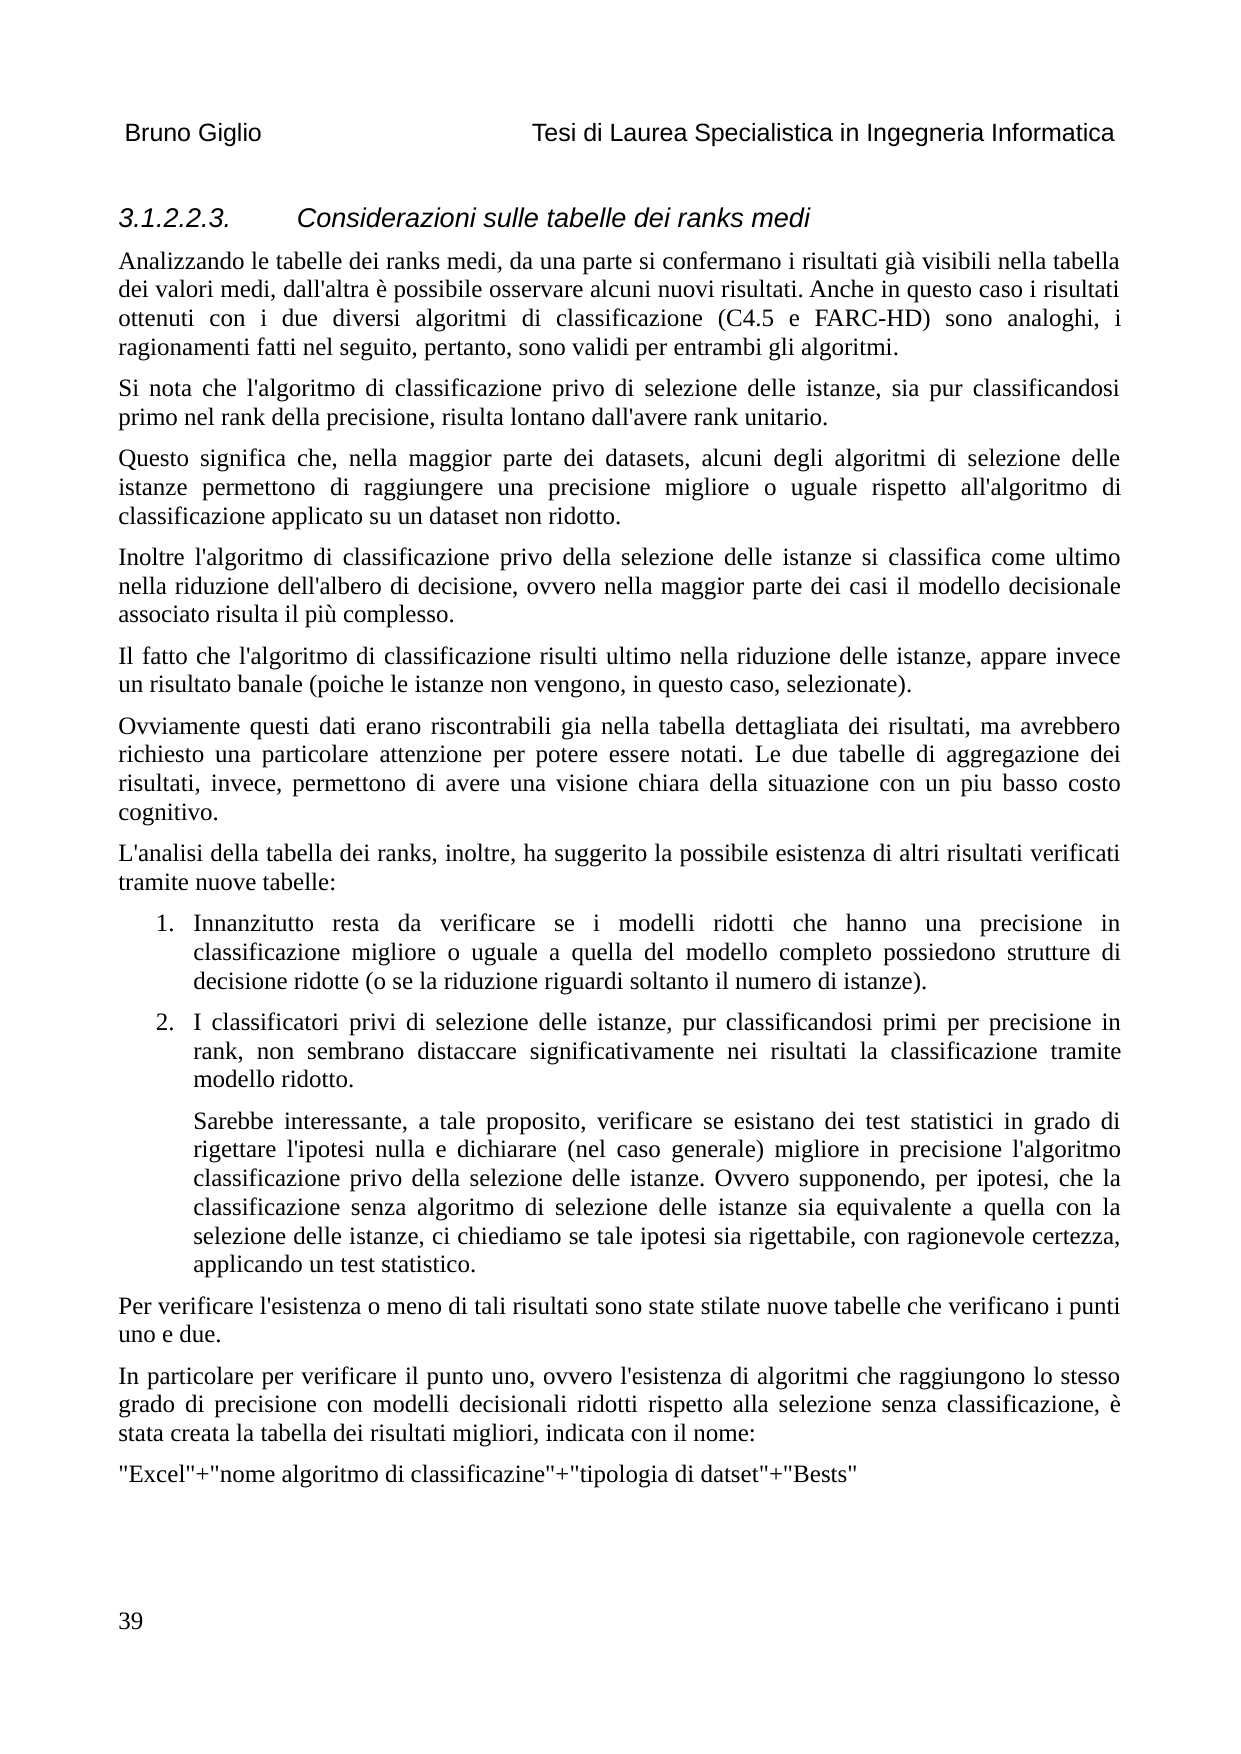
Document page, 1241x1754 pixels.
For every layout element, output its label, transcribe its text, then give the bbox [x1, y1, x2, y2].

text In particolare per verificare il punto uno, ovvero l'esistenza di algoritmi che raggiungono lo stesso grado di precisione con modelli decisionali ridotti rispetto alla selezione senza classificazione, è stata creata la tabella dei risultati migliori, indicata con il nome: [118, 1361, 1122, 1447]
text Si nota che l'algoritmo di classificazione privo di selezione delle istanze, sia pur classificandosi primo nel rank della precisione, risulta lontano dall'avere rank unitario. [118, 373, 1122, 431]
subtitle Considerazioni sulle tabelle dei ranks medi [118, 202, 1122, 233]
text Inoltre l'algoritmo di classificazione privo della selezione delle istanze si classifica come ultimo nella riduzione dell'albero di decisione, ovvero nella maggior parte dei casi il modello decisionale associato risulta il più complesso. [118, 542, 1122, 628]
text "Excel"+"nome algoritmo di classificazine"+"tipologia di datset"+"Bests" [118, 1459, 1122, 1488]
text Analizzando le tabelle dei ranks medi, da una parte si confermano i risultati già visibili nella tabella dei valori medi, dall'altra è possibile osservare alcuni nuovi risultati. Anche in questo caso i risultati ottenuti con i due diversi algoritmi di classificazione (C4.5 e FARC-HD) sono analoghi, i ragionamenti fatti nel seguito, pertanto, sono validi per entrambi gli algoritmi. [118, 246, 1122, 361]
list I classificatori privi di selezione delle istanze, pur classificandosi primi per precisione in rank, non sembrano distaccare significativamente nei risultati la classificazione tramite modello ridotto. [156, 1007, 1122, 1093]
text L'analisi della tabella dei ranks, inoltre, ha suggerito la possibile esistenza di altri risultati verificati tramite nuove tabelle: [118, 838, 1122, 896]
text Ovviamente questi dati erano riscontrabili gia nella tabella dettagliata dei risultati, ma avrebbero richiesto una particolare attenzione per potere essere notati. Le due tabelle di aggregazione dei risultati, invece, permettono di avere una visione chiara della situazione con un piu basso costo cognitivo. [118, 711, 1122, 826]
list Sarebbe interessante, a tale proposito, verificare se esistano dei test statistici in grado di rigettare l'ipotesi nulla e dichiarare (nel caso generale) migliore in precisione l'algoritmo classificazione privo della selezione delle istanze. Ovvero supponendo, per ipotesi, che la classificazione senza algoritmo di selezione delle istanze sia equivalente a quella con la selezione delle istanze, ci chiediamo se tale ipotesi sia rigettabile, con ragionevole certezza, applicando un test statistico. [156, 1106, 1122, 1278]
list Innanzitutto resta da verificare se i modelli ridotti che hanno una precisione in classificazione migliore o uguale a quella del modello completo possiedono strutture di decisione ridotte (o se la riduzione riguardi soltanto il numero di istanze). [156, 908, 1122, 994]
text Per verificare l'esistenza o meno di tali risultati sono state stilate nuove tabelle che verificano i punti uno e due. [118, 1291, 1122, 1348]
text Questo significa che, nella maggior parte dei datasets, alcuni degli algoritmi di selezione delle istanze permettono di raggiungere una precisione migliore o uguale rispetto all'algoritmo di classificazione applicato su un dataset non ridotto. [118, 443, 1122, 529]
text Il fatto che l'algoritmo di classificazione risulti ultimo nella riduzione delle istanze, appare invece un risultato banale (poiche le istanze non vengono, in questo caso, selezionate). [118, 641, 1122, 698]
